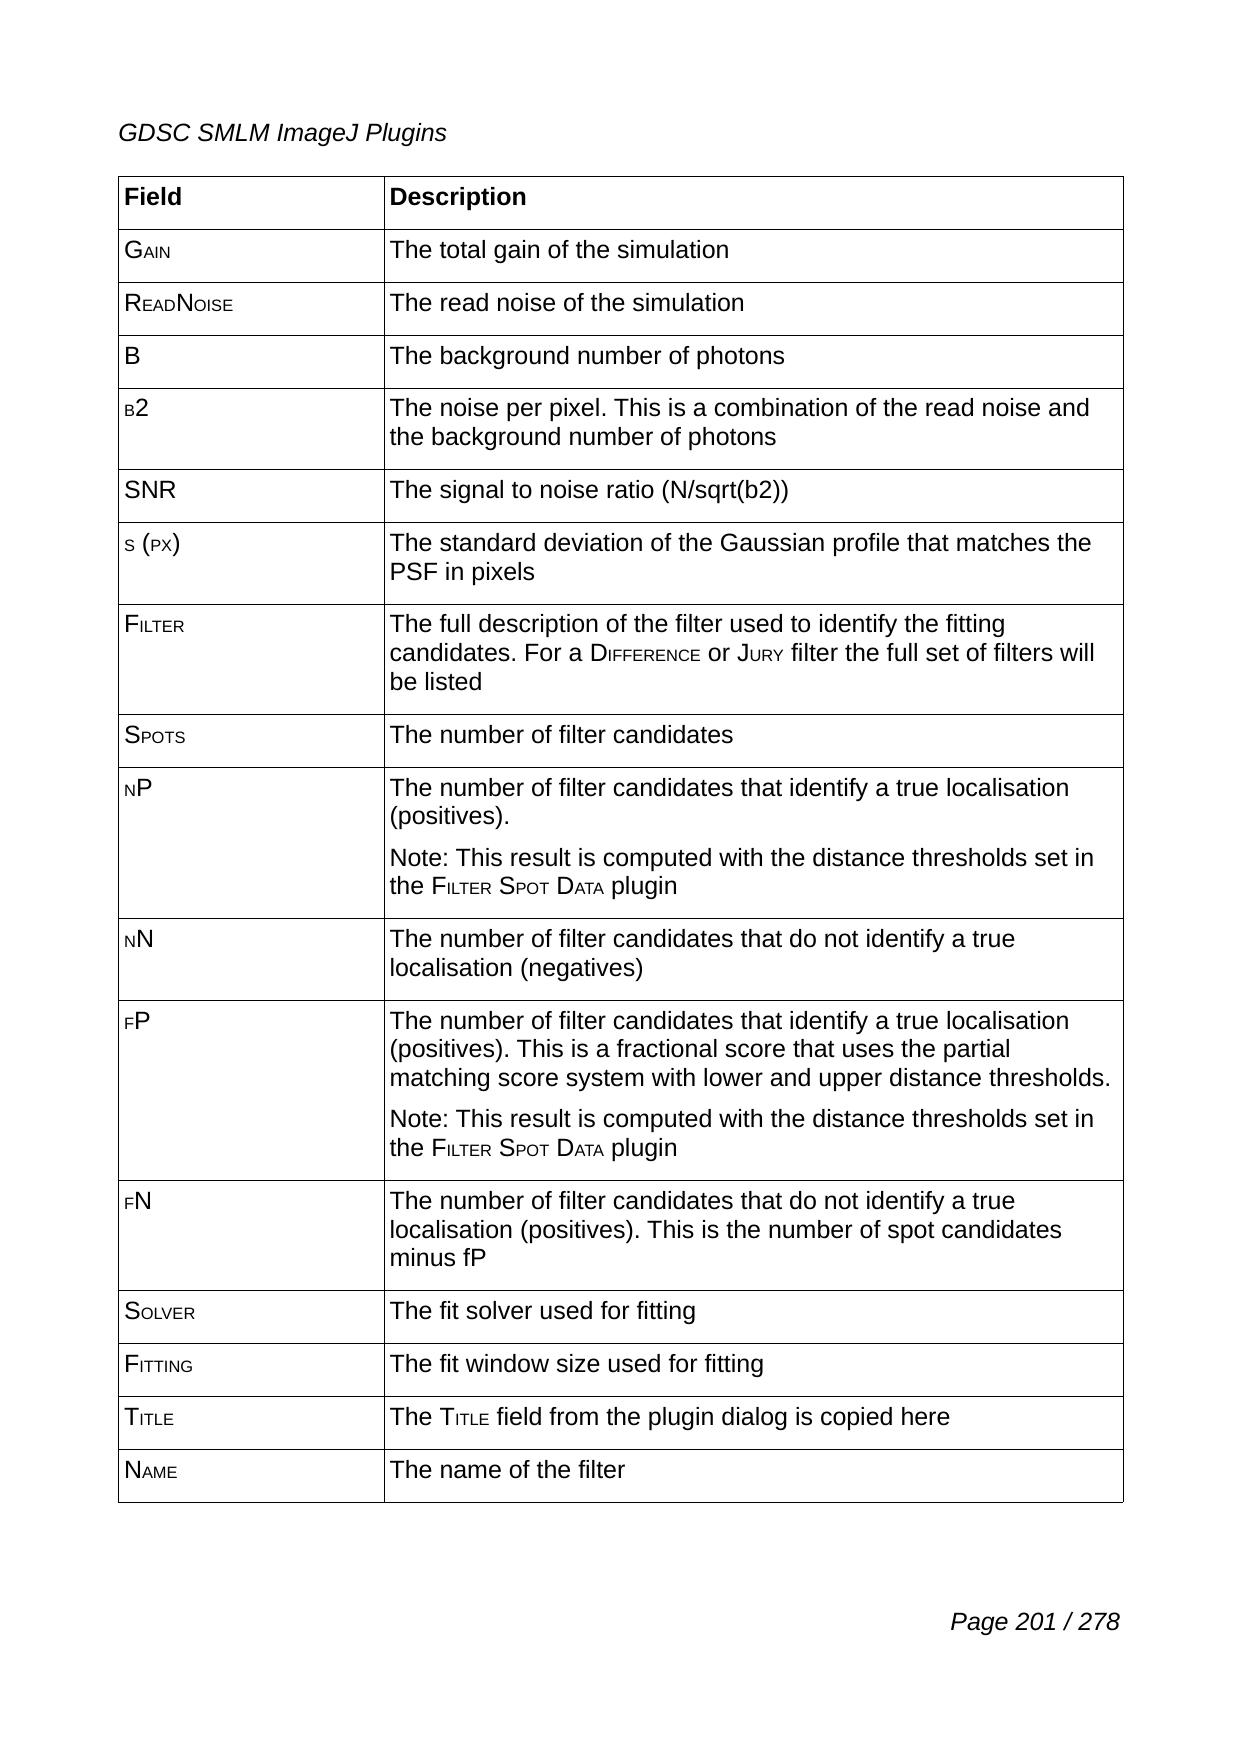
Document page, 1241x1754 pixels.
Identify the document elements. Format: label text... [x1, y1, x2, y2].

table_cell nN [119, 919, 384, 1000]
table_cell The fit solver used for fitting [385, 1291, 1123, 1343]
table_cell The number of filter candidates [385, 715, 1123, 767]
table_cell s (px) [119, 523, 384, 603]
table_cell b2 [119, 389, 384, 469]
table_cell The read noise of the simulation [385, 283, 1123, 335]
table_cell The fit window size used for fitting [385, 1344, 1123, 1396]
table_cell Filter [119, 605, 384, 714]
table_cell The full description of the filter used to identify the fitting candidates. For a Difference or Jury filter the full set of filters will be listed [385, 605, 1123, 714]
table_cell SNR [119, 470, 384, 522]
table_cell The signal to noise ratio (N/sqrt(b2)) [385, 470, 1123, 522]
table_cell Fitting [119, 1344, 384, 1396]
table_cell nP [119, 768, 384, 918]
table_cell Title [119, 1397, 384, 1449]
table_cell fP [119, 1001, 384, 1180]
table_cell The standard deviation of the Gaussian profile that matches the PSF in pixels [385, 523, 1123, 603]
table_cell The noise per pixel. This is a combination of the read noise and the background number of photons [385, 389, 1123, 469]
table_cell B [119, 336, 384, 388]
table_cell Name [119, 1450, 384, 1502]
table_cell The number of filter candidates that identify a true localisation (positives). Note: This result is computed with the distance thresholds set in the Filter Spot Data plugin [385, 768, 1123, 918]
table_cell The number of filter candidates that do not identify a true localisation (positives). This is the number of spot candidates minus fP [385, 1181, 1123, 1290]
table_header Field [119, 177, 384, 229]
table_cell fN [119, 1181, 384, 1290]
table_cell The number of filter candidates that do not identify a true localisation (negatives) [385, 919, 1123, 1000]
table_header Description [385, 177, 1123, 229]
table_cell The background number of photons [385, 336, 1123, 388]
table_cell Solver [119, 1291, 384, 1343]
table_cell The Title field from the plugin dialog is copied here [385, 1397, 1123, 1449]
table_cell Gain [119, 230, 384, 282]
table_cell Spots [119, 715, 384, 767]
table_cell ReadNoise [119, 283, 384, 335]
table_cell The total gain of the simulation [385, 230, 1123, 282]
table_cell The name of the filter [385, 1450, 1123, 1502]
table_cell The number of filter candidates that identify a true localisation (positives). This is a fractional score that uses the partial matching score system with lower and upper distance thresholds. Note: This result is computed with the distance thresholds set in the Filter Spot Data plugin [385, 1001, 1123, 1180]
